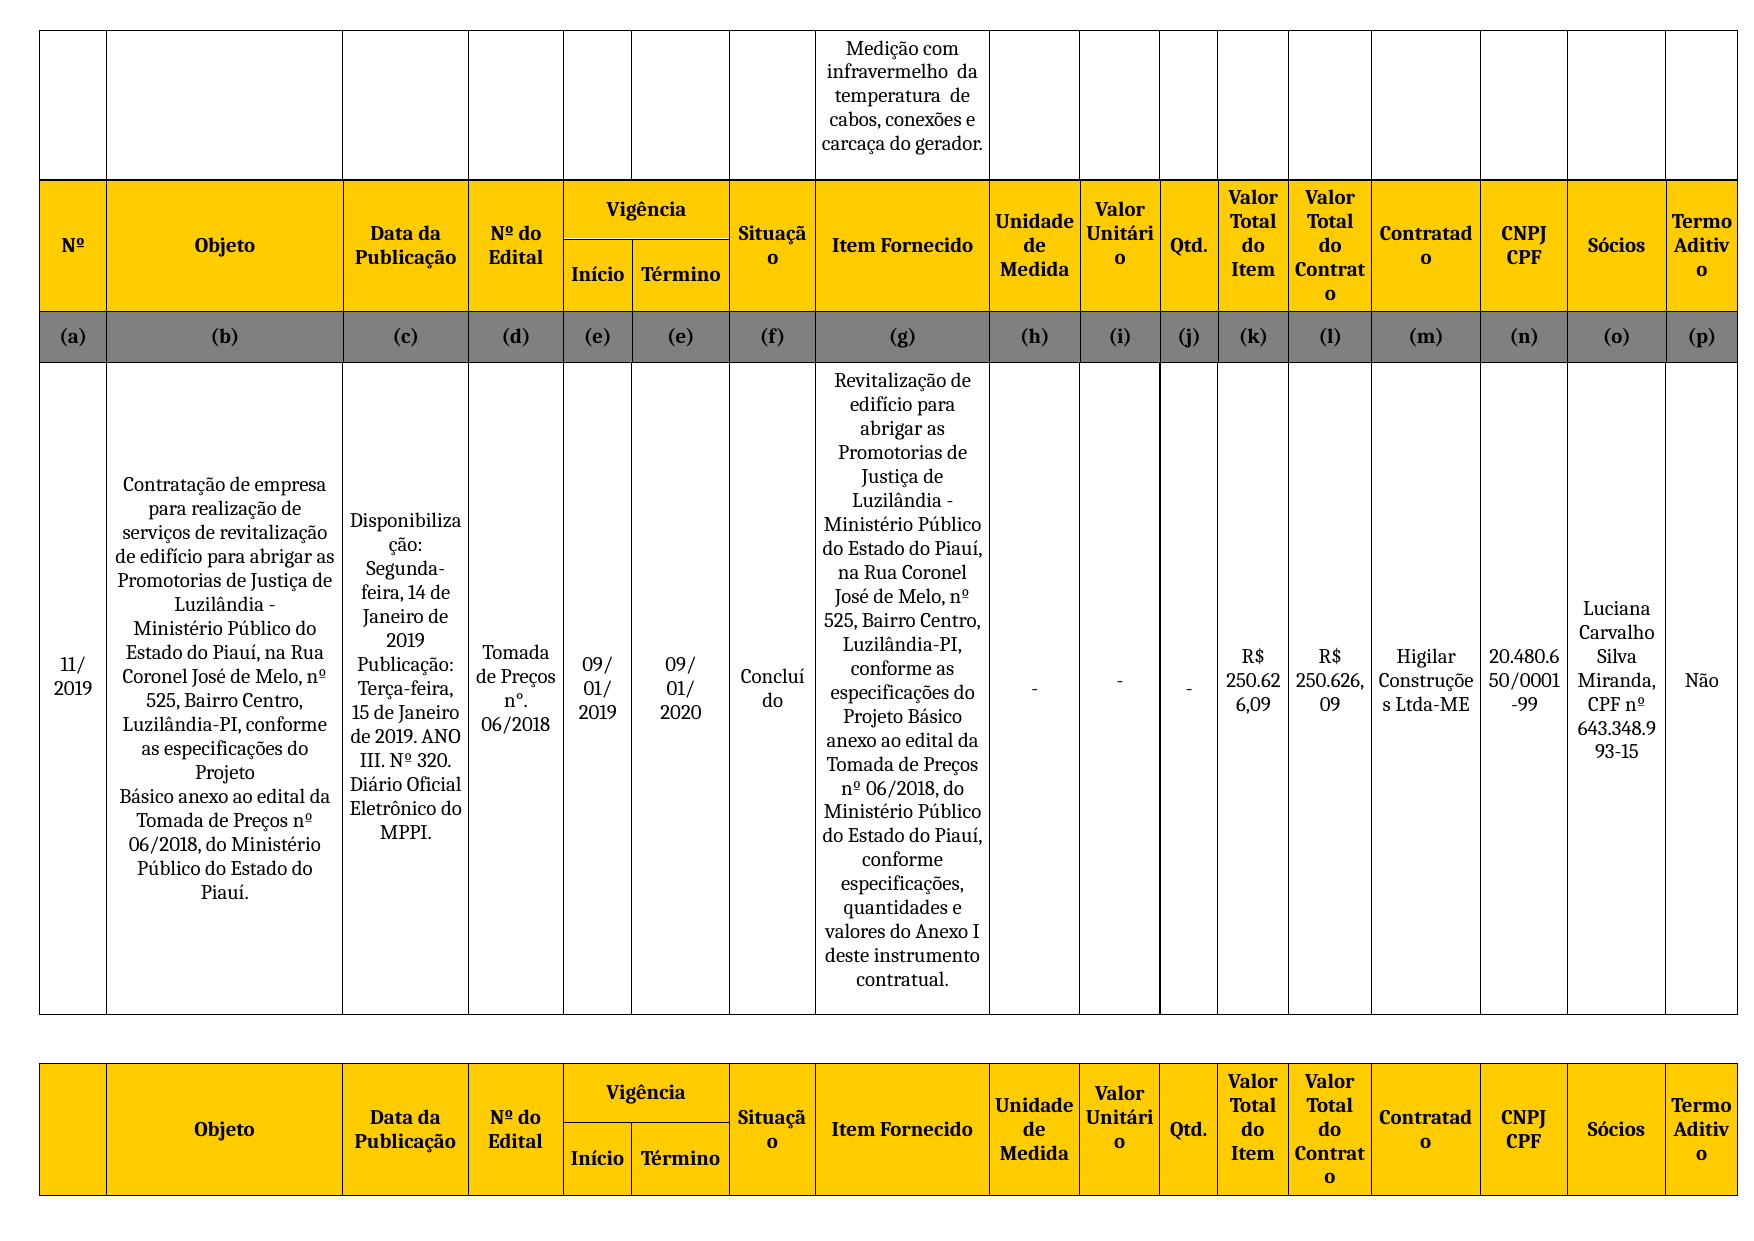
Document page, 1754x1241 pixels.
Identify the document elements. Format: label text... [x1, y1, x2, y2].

table_header Vigência [564, 1064, 729, 1122]
table_header Sócios [1568, 181, 1666, 311]
table_cell 09/ 01/ 2020 [632, 363, 729, 1014]
table_cell (l) [1289, 312, 1371, 362]
table_header CNPJ CPF [1481, 1064, 1567, 1195]
table_cell [1160, 31, 1217, 178]
table_cell [632, 31, 729, 178]
table_header Sócios [1568, 1064, 1665, 1195]
table_header Qtd. [1160, 1064, 1217, 1195]
table_cell R$ 250.626,09 [1218, 363, 1288, 1014]
table_header Objeto [107, 181, 343, 311]
table_header Data da Publicação [344, 181, 468, 311]
table_header Valor Unitário [1081, 181, 1160, 311]
table_header Nº do Edital [469, 181, 563, 311]
table_header Valor Total do Contrato [1289, 1064, 1371, 1195]
table_cell [730, 31, 815, 178]
table_cell (m) [1372, 312, 1480, 362]
table_header Nº do Edital [469, 1064, 563, 1195]
table_cell - [990, 363, 1079, 1014]
table_cell (e) [564, 312, 632, 362]
table_cell 09/ 01/ 2019 [564, 363, 631, 1014]
table_cell Luciana Carvalho Silva Miranda, CPF nº 643.348.993-15 [1568, 363, 1665, 1014]
table_cell Disponibilização: Segunda-feira, 14 de Janeiro de 2019 Publicação: Terça-feira, 15 de Janeiro de 2019. ANO III. Nº 320. Diário Oficial Eletrônico do MPPI. [343, 363, 468, 1014]
table_header Vigência [564, 181, 729, 238]
table_cell 20.480.650/0001-99 [1481, 363, 1567, 1014]
table_header Unidade de Medida [990, 181, 1080, 311]
table_cell (i) [1081, 312, 1160, 362]
table_header Situação [730, 1064, 815, 1195]
table_header Valor Unitário [1080, 1064, 1159, 1195]
table_cell [990, 31, 1079, 178]
table_cell (d) [469, 312, 563, 362]
table_header Situação [730, 181, 815, 311]
table_header Qtd. [1161, 181, 1218, 311]
table_header Data da Publicação [343, 1064, 468, 1195]
table_cell [40, 31, 106, 178]
table_header Valor Total do Item [1219, 181, 1288, 311]
table_cell Início [564, 240, 632, 311]
table_cell (g) [816, 312, 989, 362]
table_cell [107, 31, 342, 178]
table_cell (a) [40, 312, 106, 362]
table_cell [469, 31, 563, 178]
table_header Item Fornecido [816, 1064, 989, 1195]
table_cell (f) [730, 312, 815, 362]
table_cell Higilar Construções Ltda-ME [1372, 363, 1480, 1014]
table_header Unidade de Medida [990, 1064, 1079, 1195]
table_cell (e) [633, 312, 729, 362]
table_cell (p) [1667, 312, 1737, 362]
table_header [40, 1064, 106, 1195]
table_cell (b) [107, 312, 343, 362]
table_cell Revitalização de edifício para abrigar as Promotorias de Justiça de Luzilândia - Ministério Público do Estado do Piauí, na Rua Coronel José de Melo, nº 525, Bairro Centro, Luzilândia-PI, conforme as especificações do Projeto Básico anexo ao edital da Tomada de Preços nº 06/2018, do Ministério Público do Estado do Piauí, conforme especificações, quantidades e valores do Anexo I deste instrumento contratual. [816, 363, 989, 1014]
table_header Valor Total do Contrato [1289, 181, 1371, 311]
table_cell (c) [344, 312, 468, 362]
table_cell (k) [1219, 312, 1288, 362]
table_header Contratado [1372, 1064, 1480, 1195]
table_cell [343, 31, 468, 178]
table_cell (n) [1481, 312, 1567, 362]
table_cell - Medição com infravermelho da temperatura de cabos, conexões e carcaça do gerador. [816, 31, 989, 178]
table_cell [1372, 31, 1480, 178]
table_cell R$ 250.626,09 [1289, 363, 1371, 1014]
table_cell [1218, 31, 1288, 178]
table_cell - [1080, 363, 1159, 1014]
table_cell Término [633, 240, 729, 311]
table_cell Início [564, 1123, 631, 1195]
table_cell (o) [1568, 312, 1666, 362]
table_cell (h) [990, 312, 1080, 362]
table_header Item Fornecido [816, 181, 989, 311]
table_cell Contratação de empresa para realização de serviços de revitalização de edifício para abrigar as Promotorias de Justiça de Luzilândia - Ministério Público do Estado do Piauí, na Rua Coronel José de Melo, nº 525, Bairro Centro, Luzilândia-PI, conforme as especificações do Projeto Básico anexo ao edital da Tomada de Preços nº 06/2018, do Ministério Público do Estado do Piauí. [107, 363, 342, 1014]
table_cell [1666, 31, 1737, 178]
table_header CNPJ CPF [1481, 181, 1567, 311]
table_header Valor Total do Item [1218, 1064, 1288, 1195]
table_cell 11/ 2019 [40, 363, 106, 1014]
table_cell Término [632, 1123, 729, 1195]
table_cell [1080, 31, 1159, 178]
table_header Objeto [107, 1064, 342, 1195]
table_cell [1568, 31, 1665, 178]
table_cell Concluído [730, 363, 815, 1014]
table_cell (j) [1161, 312, 1218, 362]
table_cell [564, 31, 631, 178]
table_header Termo Aditivo [1666, 1064, 1737, 1195]
table_cell Não [1666, 363, 1737, 1014]
table_cell [1289, 31, 1371, 178]
table_cell - [1161, 363, 1217, 1014]
table_cell Tomada de Preços n°. 06/2018 [469, 363, 563, 1014]
table_header Contratado [1372, 181, 1480, 311]
table_header Nº [40, 181, 106, 311]
table_header Termo Aditivo [1667, 181, 1737, 311]
table_cell [1481, 31, 1567, 178]
